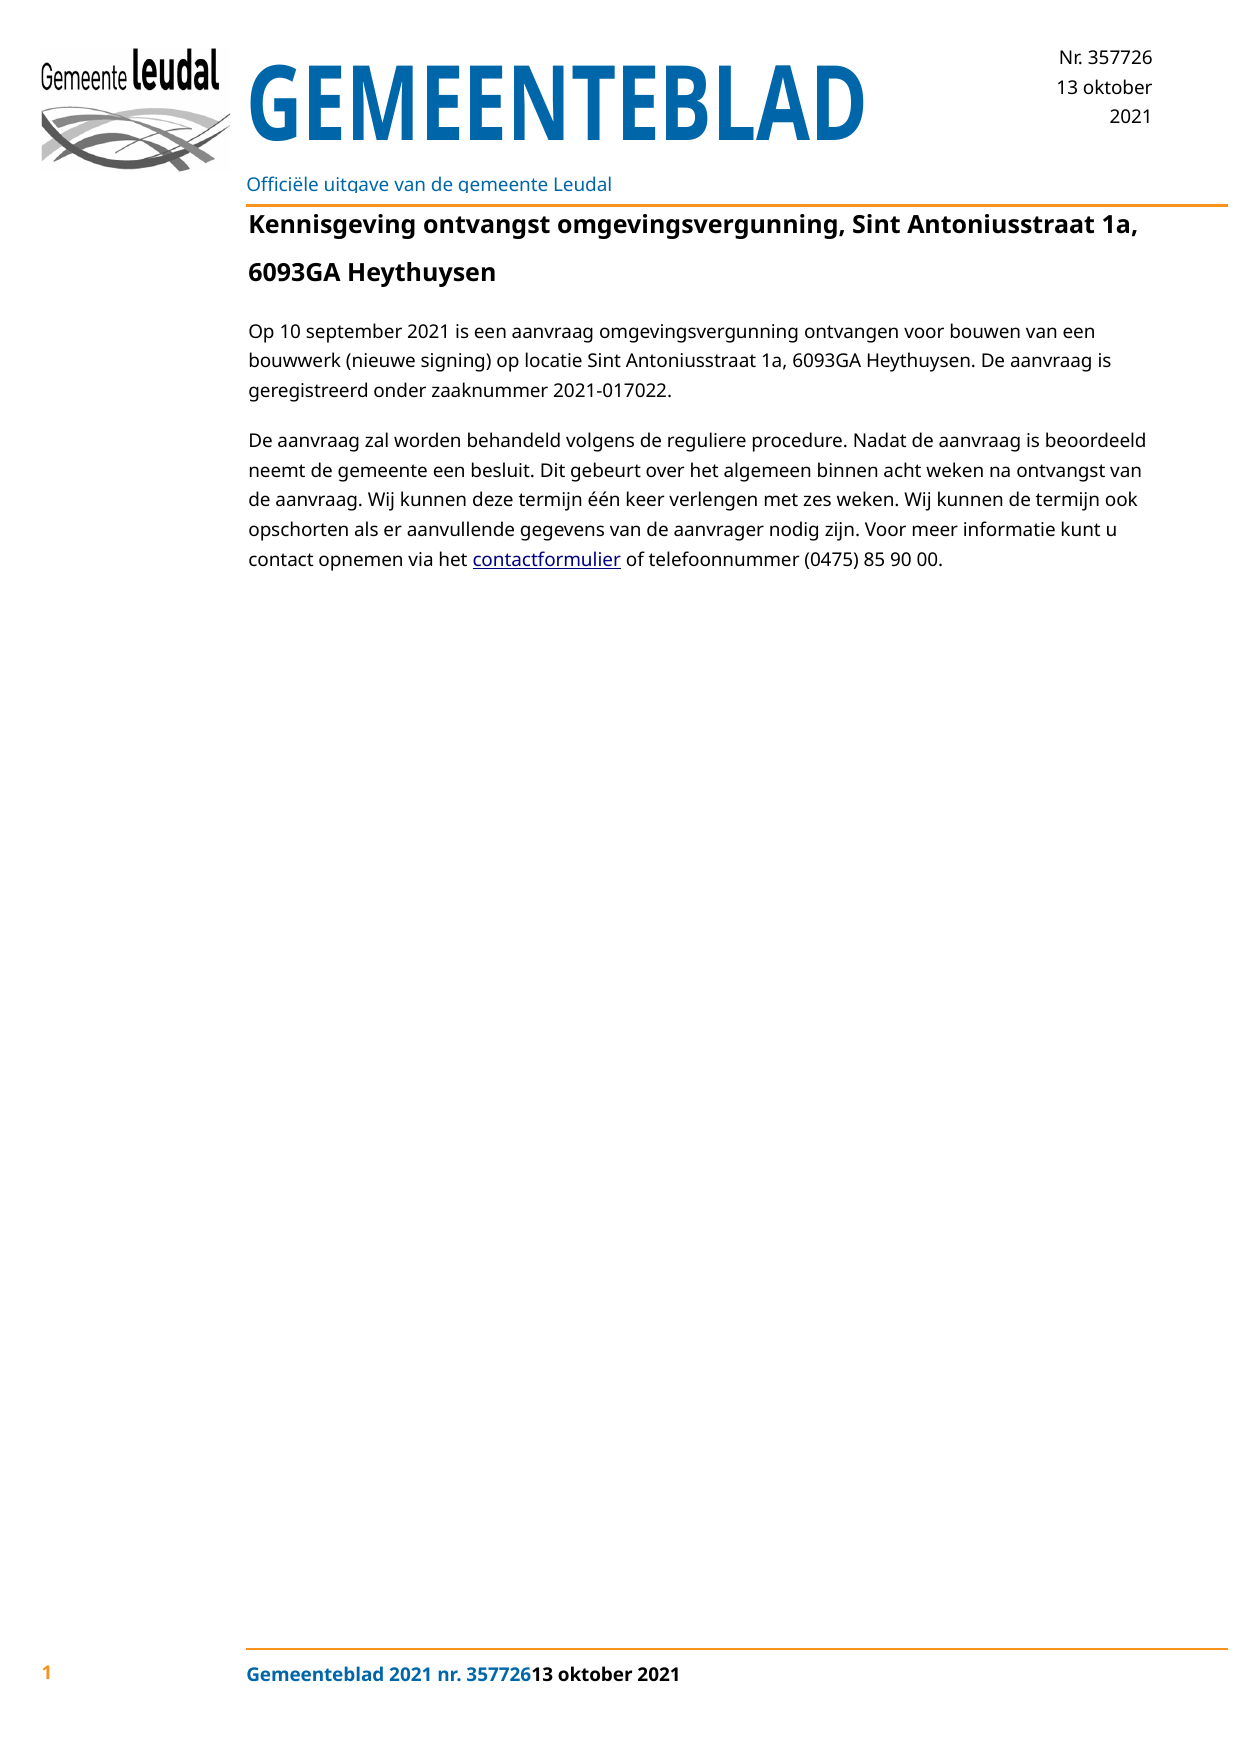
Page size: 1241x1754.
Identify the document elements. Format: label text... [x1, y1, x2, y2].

text De aanvraag zal worden behandeld volgens de reguliere procedure. Nadat de aanvraag is beoordeeld neemt de gemeente een besluit. Dit gebeurt over het algemeen binnen acht weken na ontvangst van de aanvraag. Wij kunnen deze termijn één keer verlengen met zes weken. Wij kunnen de termijn ook opschorten als er aanvullende gegevens van de aanvrager nodig zijn. Voor meer informatie kunt u contact opnemen via het contactformulier of telefoonnummer (0475) 85 90 00. [248, 427, 1152, 572]
picture [41, 47, 231, 172]
text Op 10 september 2021 is een aanvraag omgevingsvergunning ontvangen voor bouwen van een bouwwerk (nieuwe signing) op locatie Sint Antoniusstraat 1a, 6093GA Heythuysen. De aanvraag is geregistreerd onder zaaknummer 2021-017022. [248, 318, 1152, 403]
text Kennisgeving ontvangst omgevingsvergunning, Sint Antoniusstraat 1a, 6093GA Heythuysen [248, 207, 1152, 288]
